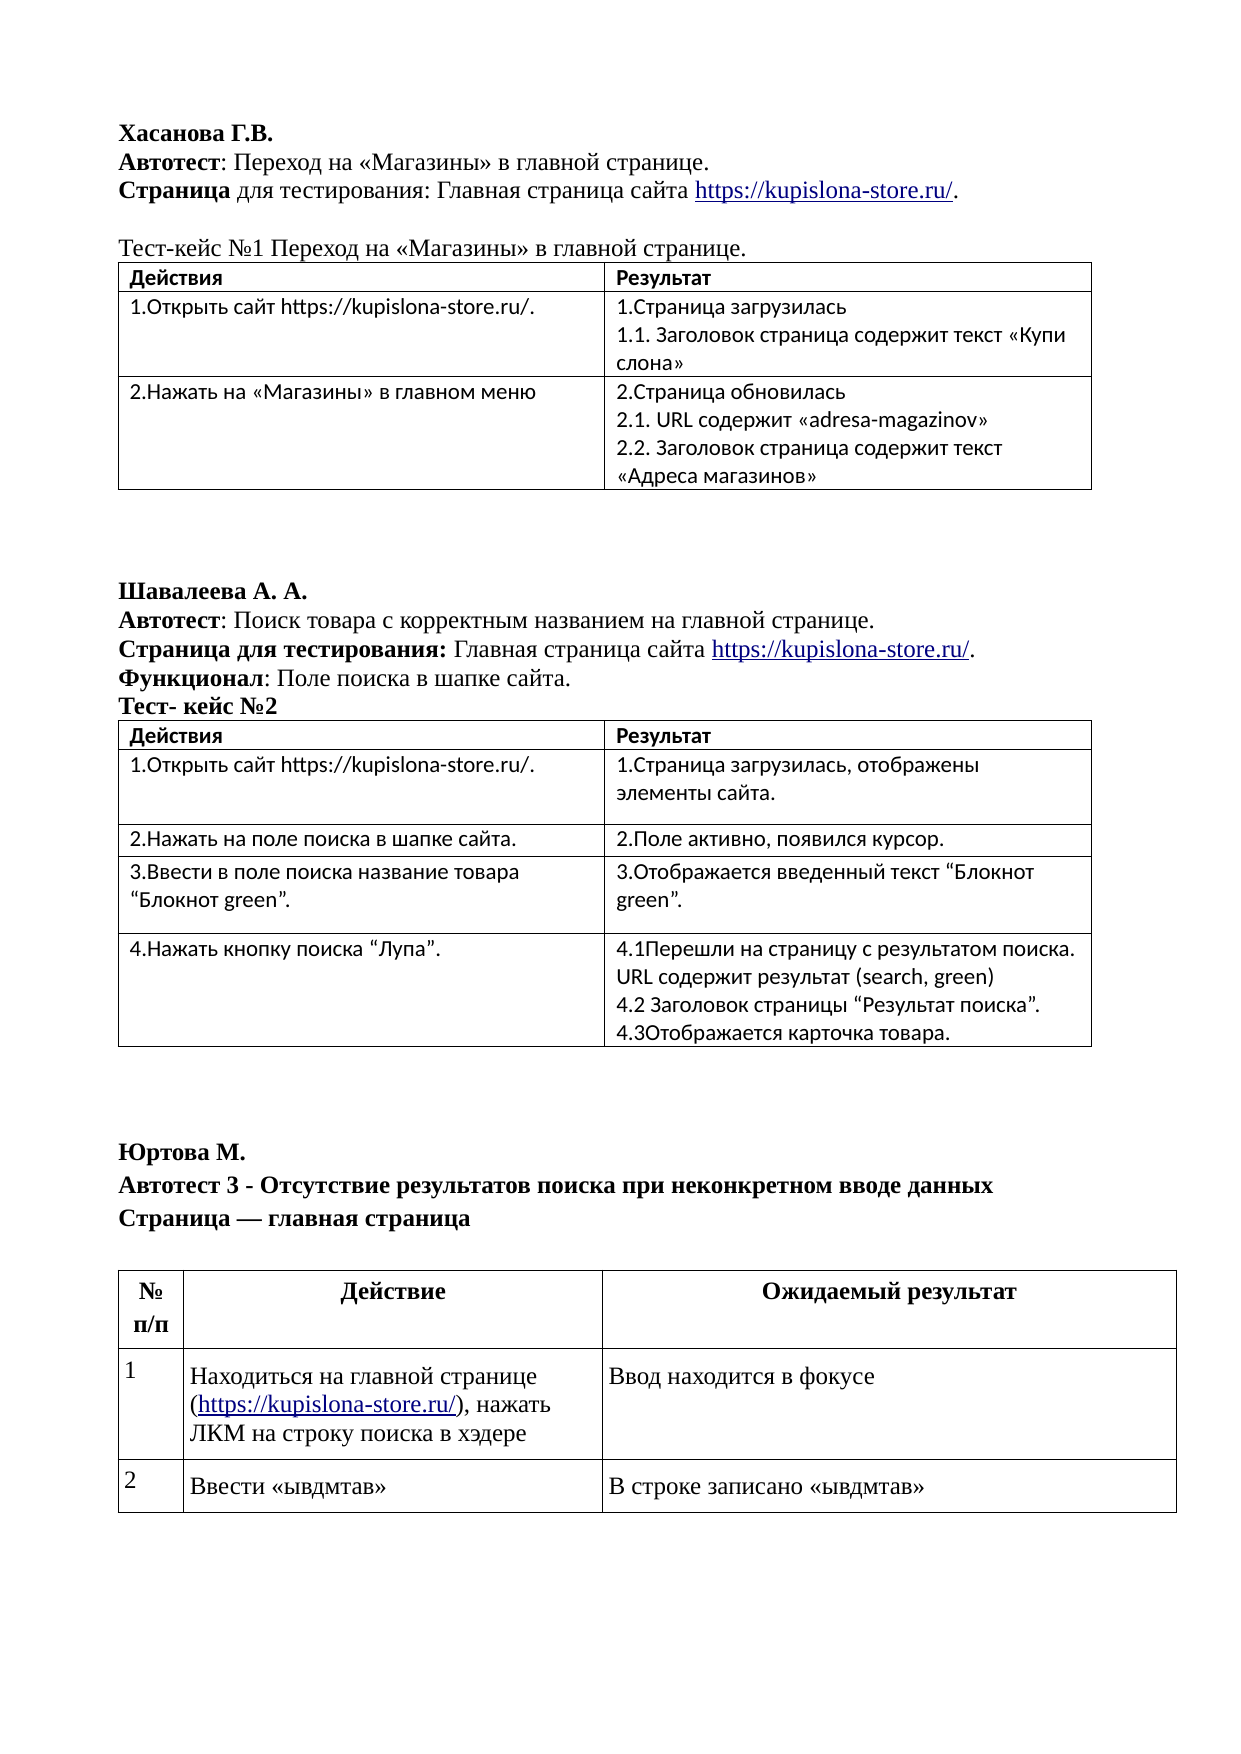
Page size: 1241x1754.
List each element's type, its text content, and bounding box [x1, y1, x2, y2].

table_cell Ввод находится в фокусе [603, 1349, 1176, 1459]
text Страница — главная страница [118, 1203, 1122, 1232]
table_header Действие [184, 1271, 602, 1348]
table_cell 1.Страница загрузилась 1.1. Заголовок страница содержит текст «Купи слона» [605, 292, 1091, 376]
text Функционал: Поле поиска в шапке сайта. [118, 663, 1122, 691]
table_cell Находиться на главной странице (https://kupislona-store.ru/), нажать ЛКМ на строку поиска в хэдере [184, 1349, 602, 1459]
text Автотест 3 - Отсутствие результатов поиска при неконкретном вводе данных [118, 1170, 1122, 1199]
table_header Результат [605, 263, 1091, 291]
table_cell 2.Нажать на поле поиска в шапке сайта. [119, 825, 604, 856]
table_cell 2.Нажать на «Магазины» в главном меню [119, 377, 604, 489]
table_header Действия [119, 721, 604, 749]
text Страница для тестирования: Главная страница сайта https://kupislona-store.ru/. [118, 176, 1122, 204]
text Автотест: Переход на «Магазины» в главной странице. [118, 147, 1122, 176]
table_header Ожидаемый результат [603, 1271, 1176, 1348]
table_cell 4.1Перешли на страницу с результатом поиска. URL содержит результат (search, green) 4.2 Заголовок страницы “Результат поиска”. 4.3Отображается карточка товара. [605, 934, 1091, 1046]
text Страница для тестирования: Главная страница сайта https://kupislona-store.ru/. [118, 634, 1122, 663]
table_cell Ввести «ывдмтав» [184, 1460, 602, 1512]
text Шавалеева А. А. [118, 576, 1122, 605]
table_cell 2.Поле активно, появился курсор. [605, 825, 1091, 856]
text Тест- кейс №2 [118, 691, 1122, 720]
table_header Действия [119, 263, 604, 291]
table_cell 3.Отображается введенный текст “Блокнот green”. [605, 857, 1091, 933]
table_header № п/п [119, 1271, 183, 1348]
table_cell 2 [119, 1460, 183, 1512]
table_cell 1.Страница загрузилась, отображены элементы сайта. [605, 750, 1091, 823]
table_cell В строке записано «ывдмтав» [603, 1460, 1176, 1512]
text Юртова М. [118, 1137, 1122, 1166]
text Автотест: Поиск товара с корректным названием на главной странице. [118, 605, 1122, 634]
table_cell 2.Страница обновилась 2.1. URL содержит «adresa-magazinov» 2.2. Заголовок страница содержит текст «Адреса магазинов» [605, 377, 1091, 489]
table_cell 1.Открыть сайт https://kupislona-store.ru/. [119, 750, 604, 823]
text Тест-кейс №1 Переход на «Магазины» в главной странице. [118, 233, 1122, 262]
table_cell 4.Нажать кнопку поиска “Лупа”. [119, 934, 604, 1046]
table_cell 3.Ввести в поле поиска название товара “Блокнот green”. [119, 857, 604, 933]
table_header Результат [605, 721, 1091, 749]
text Хасанова Г.В. [118, 118, 1122, 147]
table_cell 1 [119, 1349, 183, 1459]
table_cell 1.Открыть сайт https://kupislona-store.ru/. [119, 292, 604, 376]
